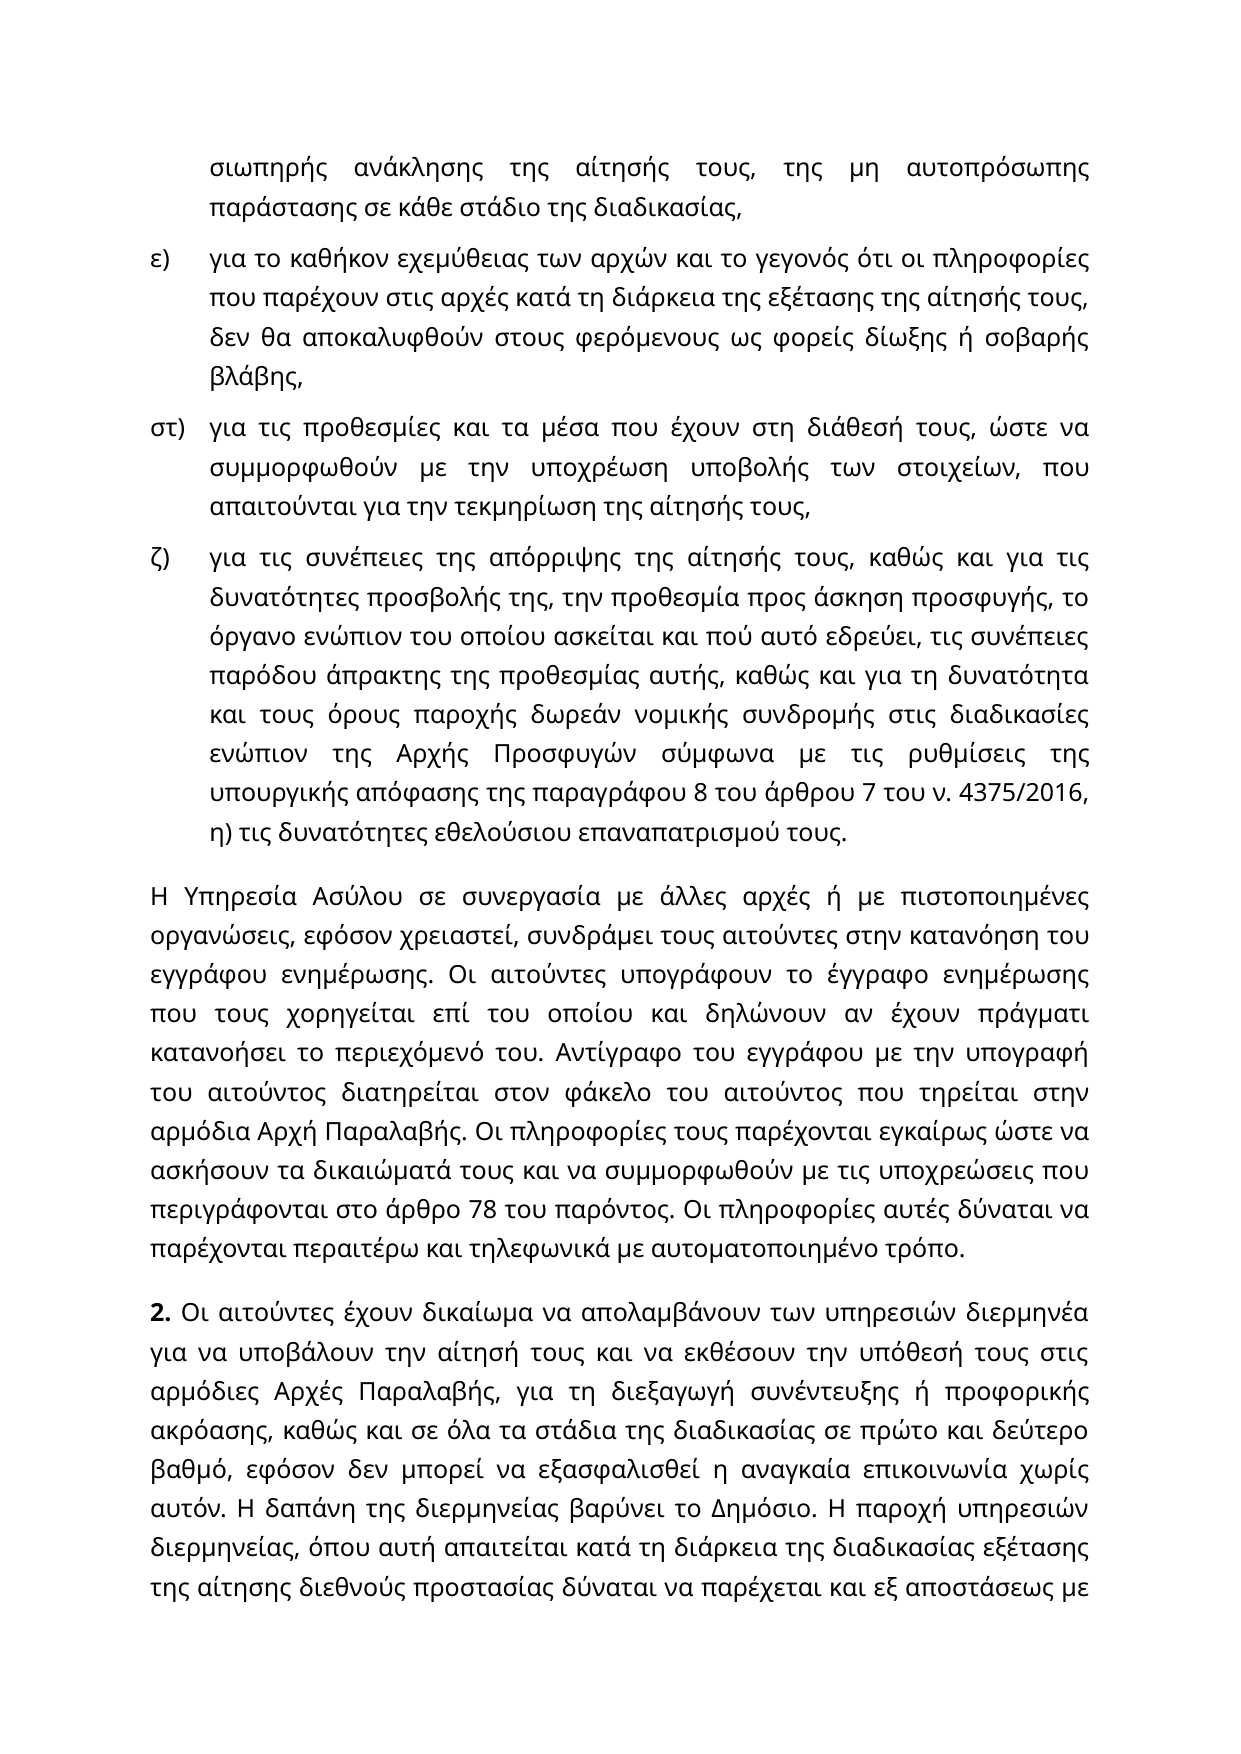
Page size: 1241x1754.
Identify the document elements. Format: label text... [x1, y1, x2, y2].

list ζ) για τις συνέπειες της απόρριψης της αίτησής τους, καθώς και για τις δυνατότητες προσβολής της, την προθεσμία προς άσκηση προσφυγής, το όργανο ενώπιον του οποίου ασκείται και πού αυτό εδρεύει, τις συνέπειες παρόδου άπρακτης της προθεσμίας αυτής, καθώς και για τη δυνατότητα και τους όρους παροχής δωρεάν νομικής συνδρομής στις διαδικασίες ενώπιον της Αρχής Προσφυγών σύμφωνα με τις ρυθμίσεις της υπουργικής απόφασης της παραγράφου 8 του άρθρου 7 του ν. 4375/2016, η) τις δυνατότητες εθελούσιου επαναπατρισμού τους. [150, 540, 1090, 848]
list σιωπηρής ανάκλησης της αίτησής τους, της μη αυτοπρόσωπης παράστασης σε κάθε στάδιο της διαδικασίας, [150, 150, 1090, 223]
text 2. Οι αιτούντες έχουν δικαίωμα να απολαμβάνουν των υπηρεσιών διερμηνέα για να υποβάλουν την αίτησή τους και να εκθέσουν την υπόθεσή τους στις αρμόδιες Αρχές Παραλαβής, για τη διεξαγωγή συνέντευξης ή προφορικής ακρόασης, καθώς και σε όλα τα στάδια της διαδικασίας σε πρώτο και δεύτερο βαθμό, εφόσον δεν μπορεί να εξασφαλισθεί η αναγκαία επικοινωνία χωρίς αυτόν. Η δαπάνη της διερμηνείας βαρύνει το Δημόσιο. Η παροχή υπηρεσιών διερμηνείας, όπου αυτή απαιτείται κατά τη διάρκεια της διαδικασίας εξέτασης της αίτησης διεθνούς προστασίας δύναται να παρέχεται και εξ αποστάσεως με [150, 1295, 1090, 1603]
list στ) για τις προθεσμίες και τα μέσα που έχουν στη διάθεσή τους, ώστε να συμμορφωθούν με την υποχρέωση υποβολής των στοιχείων, που απαιτούνται για την τεκμηρίωση της αίτησής τους, [150, 410, 1090, 522]
list ε) για το καθήκον εχεμύθειας των αρχών και το γεγονός ότι οι πληροφορίες που παρέχουν στις αρχές κατά τη διάρκεια της εξέτασης της αίτησής τους, δεν θα αποκαλυφθούν στους φερόμενους ως φορείς δίωξης ή σοβαρής βλάβης, [150, 241, 1090, 392]
text Η Υπηρεσία Ασύλου σε συνεργασία με άλλες αρχές ή με πιστοποιημένες οργανώσεις, εφόσον χρειαστεί, συνδράμει τους αιτούντες στην κατανόηση του εγγράφου ενημέρωσης. Οι αιτούντες υπογράφουν το έγγραφο ενημέρωσης που τους χορηγείται επί του οποίου και δηλώνουν αν έχουν πράγματι κατανοήσει το περιεχόμενό του. Αντίγραφο του εγγράφου με την υπογραφή του αιτούντος διατηρείται στον φάκελο του αιτούντος που τηρείται στην αρμόδια Αρχή Παραλαβής. Οι πληροφορίες τους παρέχονται εγκαίρως ώστε να ασκήσουν τα δικαιώματά τους και να συμμορφωθούν με τις υποχρεώσεις που περιγράφονται στο άρθρο 78 του παρόντος. Οι πληροφορίες αυτές δύναται να παρέχονται περαιτέρω και τηλεφωνικά με αυτοματοποιημένο τρόπο. [150, 878, 1090, 1265]
